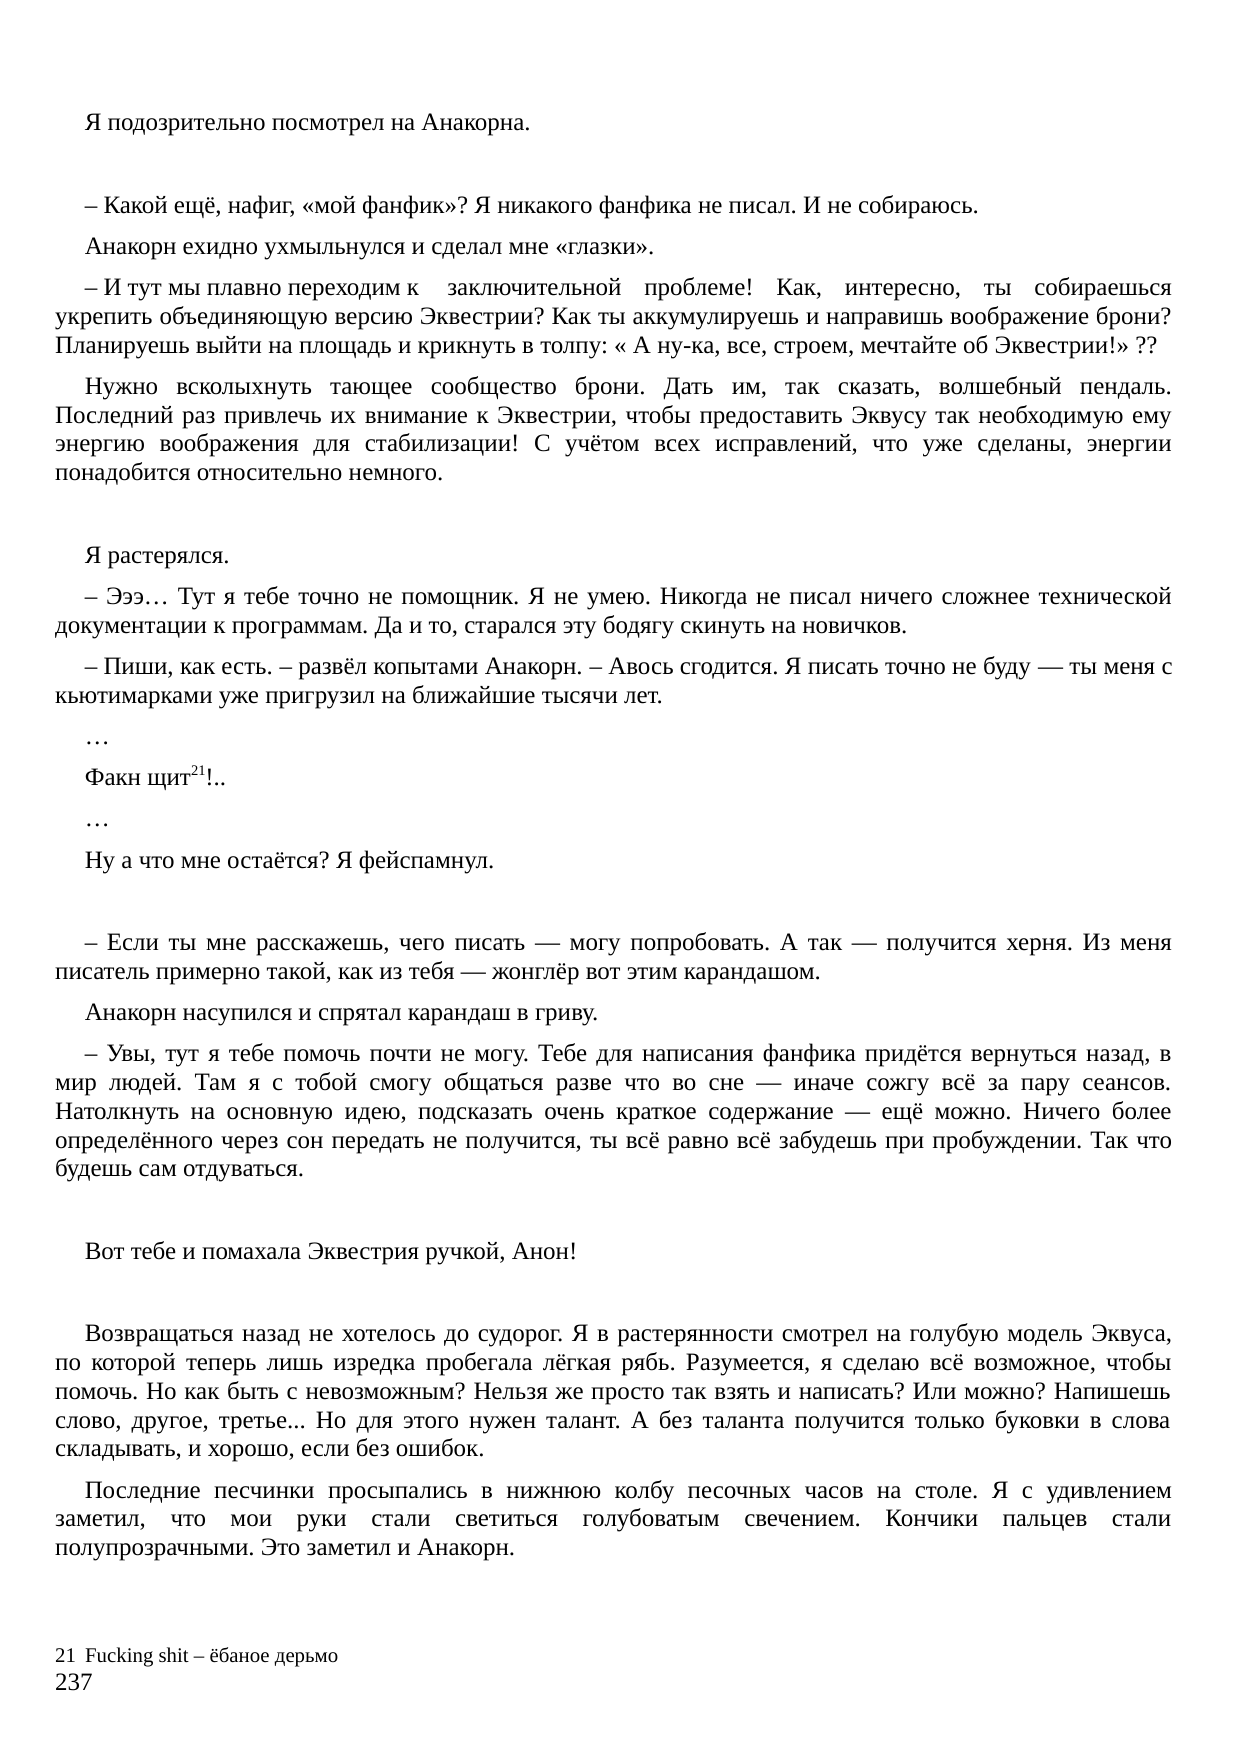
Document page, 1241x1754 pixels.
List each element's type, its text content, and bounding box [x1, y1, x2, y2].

text Я растерялся. [55, 540, 1173, 568]
text – Пиши, как есть. – развёл копытами Анакорн. – Авось сгодится. Я писать точно не буду — ты меня с кьютимарками уже пригрузил на ближайшие тысячи лет. [55, 651, 1173, 708]
text – Увы, тут я тебе помочь почти не могу. Тебе для написания фанфика придётся вернуться назад, в мир людей. Там я с тобой смогу общаться разве что во сне — иначе сожгу всё за пару сеансов. Натолкнуть на основную идею, подсказать очень краткое содержание — ещё можно. Ничего более определённого через сон передать не получится, ты всё равно всё забудешь при пробуждении. Так что будешь сам отдуваться. [55, 1038, 1173, 1182]
text – И тут мы плавно переходим к заключительной проблеме! Как, интересно, ты собираешься укрепить объединяющую версию Эквестрии? Как ты аккумулируешь и направишь воображение брони? Планируешь выйти на площадь и крикнуть в толпу: « А ну-ка, все, строем, мечтайте об Эквестрии!» ?? [55, 272, 1173, 358]
text Факн щит!.. [55, 762, 1173, 791]
text – Если ты мне расскажешь, чего писать — могу попробовать. А так — получится херня. Из меня писатель примерно такой, как из тебя — жонглёр вот этим карандашом. [55, 927, 1173, 985]
text Нужно всколыхнуть тающее сообщество брони. Дать им, так сказать, волшебный пендаль. Последний раз привлечь их внимание к Эквестрии, чтобы предоставить Эквусу так необходимую ему энергию воображения для стабилизации! С учётом всех исправлений, что уже сделаны, энергии понадобится относительно немного. [55, 371, 1173, 486]
text Последние песчинки просыпались в нижнюю колбу песочных часов на столе. Я с удивлением заметил, что мои руки стали светиться голубоватым свечением. Кончики пальцев стали полупрозрачными. Это заметил и Анакорн. [55, 1475, 1173, 1561]
text … [55, 803, 1173, 832]
text Анакорн ехидно ухмыльнулся и сделал мне «глазки». [55, 231, 1173, 260]
text Вот тебе и помахала Эквестрия ручкой, Анон! [55, 1236, 1173, 1265]
text … [55, 721, 1173, 750]
text – Эээ… Тут я тебе точно не помощник. Я не умею. Никогда не писал ничего сложнее технической документации к программам. Да и то, старался эту бодягу скинуть на новичков. [55, 581, 1173, 638]
text Fucking shit – ёбаное дерьмо [55, 1642, 1173, 1667]
text Анакорн насупился и спрятал карандаш в гриву. [55, 997, 1173, 1026]
text Ну а что мне остаётся? Я фейспамнул. [55, 845, 1173, 873]
text Я подозрительно посмотрел на Анакорна. [55, 107, 1173, 136]
text Возвращаться назад не хотелось до судорог. Я в растерянности смотрел на голубую модель Эквуса, по которой теперь лишь изредка пробегала лёгкая рябь. Разумеется, я сделаю всё возможное, чтобы помочь. Но как быть с невозможным? Нельзя же просто так взять и написать? Или можно? Напишешь слово, другое, третье... Но для этого нужен талант. А без таланта получится только буковки в слова складывать, и хорошо, если без ошибок. [55, 1318, 1173, 1462]
text – Какой ещё, нафиг, «мой фанфик»? Я никакого фанфика не писал. И не собираюсь. [55, 190, 1173, 218]
